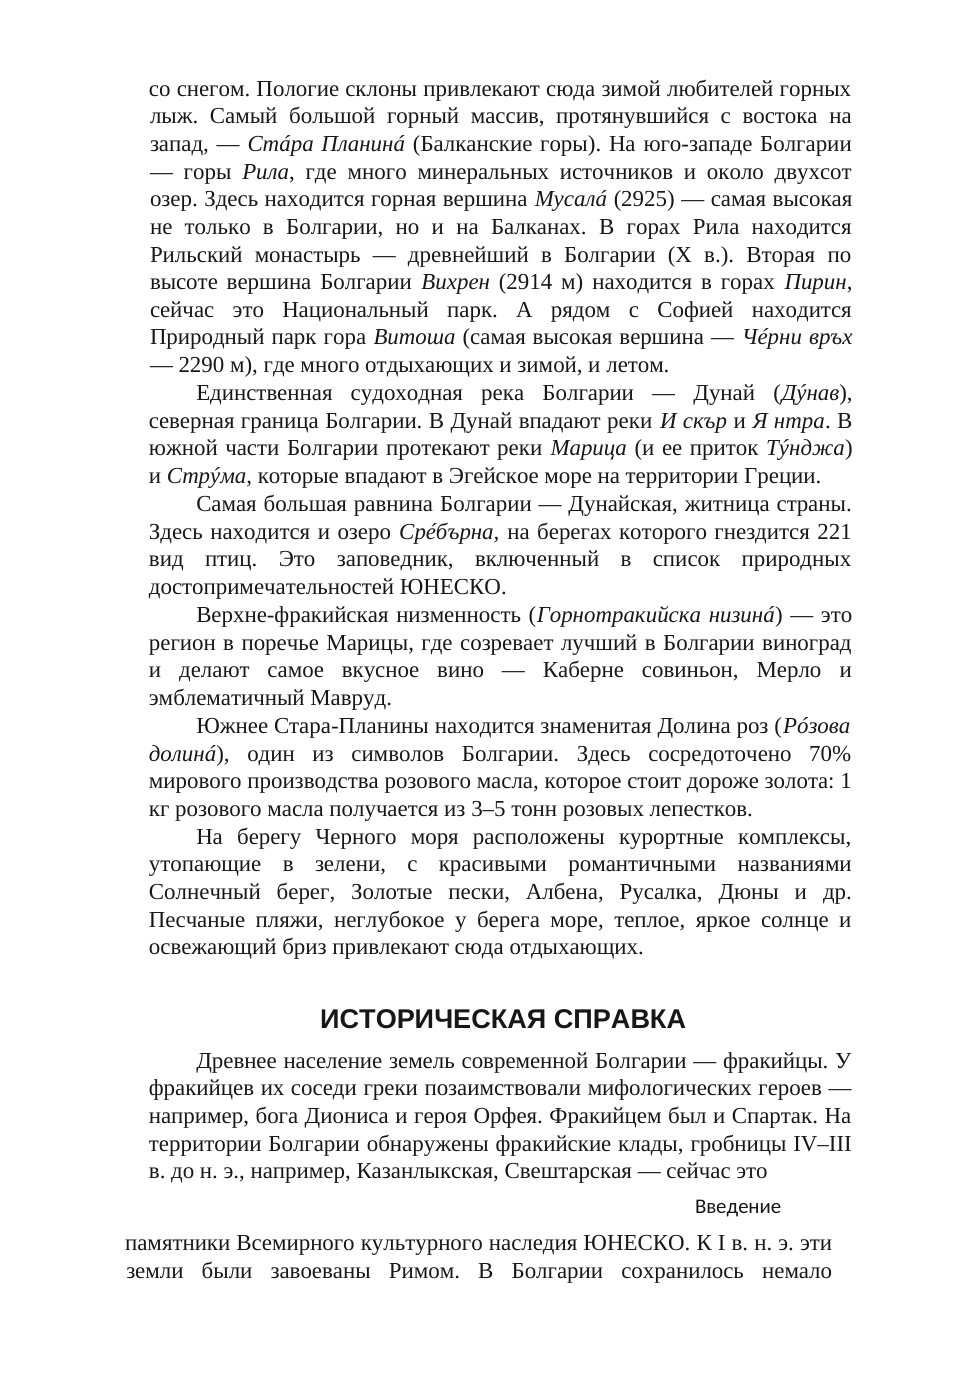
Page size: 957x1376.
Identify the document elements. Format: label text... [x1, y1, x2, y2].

text Единственная судоходная река Болгарии — Дунай (Дýнав), северная граница Болгарии. В Дунай впадают реки И скър и Я нтра. В южной части Болгарии протекают реки Марица (и ее приток Тýнджа) и Стрýма, которые впадают в Эгейское море на территории Греции. [149, 379, 852, 488]
text На берегу Черного моря расположены курортные комплексы, утопающие в зелени, с красивыми романтичными названиями Солнечный берег, Золотые пески, Албена, Русалка, Дюны и др. Песчаные пляжи, неглубокое у берега море, теплое, яркое солнце и освежающий бриз привлекают сюда отдыхающих. [149, 823, 852, 960]
text Древнее население земель современной Болгарии — фракийцы. У фракийцев их соседи греки позаимствовали мифологических героев — например, бога Диониса и героя Орфея. Фракийцем был и Спартак. На территории Болгарии обнаружены фракийские клады, гробницы IV–III в. до н. э., например, Казанлыкская, Свештарская — сейчас это [149, 1047, 852, 1184]
text Верхне-фракийская низменность (Горнотракийска низинá) — это регион в поречье Марицы, где созревает лучший в Болгарии виноград и делают самое вкусное вино — Каберне совиньон, Мерло и эмблематичный Мавруд. [149, 601, 852, 710]
text со снегом. Пологие склоны привлекают сюда зимой любителей горных лыж. Самый большой горный массив, протянувшийся с востока на запад, — Стáра Планинá (Балканские горы). На юго-западе Болгарии — горы Рила, где много минеральных источников и около двухсот озер. Здесь находится горная вершина Мусалá (2925) — самая высокая не только в Болгарии, но и на Балканах. В горах Рила находится Рильский монастырь — древнейший в Болгарии (Х в.). Вторая по высоте вершина Болгарии Вихрен (2914 м) находится в горах Пирин, сейчас это Национальный парк. А рядом с Софией находится Природный парк гора Витоша (самая высокая вершина — Чéрни връх — 2290 м), где много отдыхающих и зимой, и летом. [149, 75, 852, 377]
text Самая большая равнина Болгарии — Дунайская, житница страны. Здесь находится и озеро Срéбърна, на берегах которого гнездится 221 вид птиц. Это заповедник, включенный в список природных достопримечательностей ЮНЕСКО. [149, 490, 852, 599]
text Введение [125, 1185, 788, 1221]
text Южнее Стара-Планины находится знаменитая Долина роз (Рóзова долинá), один из символов Болгарии. Здесь сосредоточено 70% мирового производства розового масла, которое стоит дороже золота: 1 кг розового масла получается из 3–5 тонн розовых лепестков. [149, 712, 852, 821]
text памятники Всемирного культурного наследия ЮНЕСКО. К I в. н. э. эти земли были завоеваны Римом. В Болгарии сохранилось немало [125, 1229, 833, 1283]
subtitle ИСТОРИЧЕСКАЯ СПРАВКА [161, 1003, 846, 1035]
